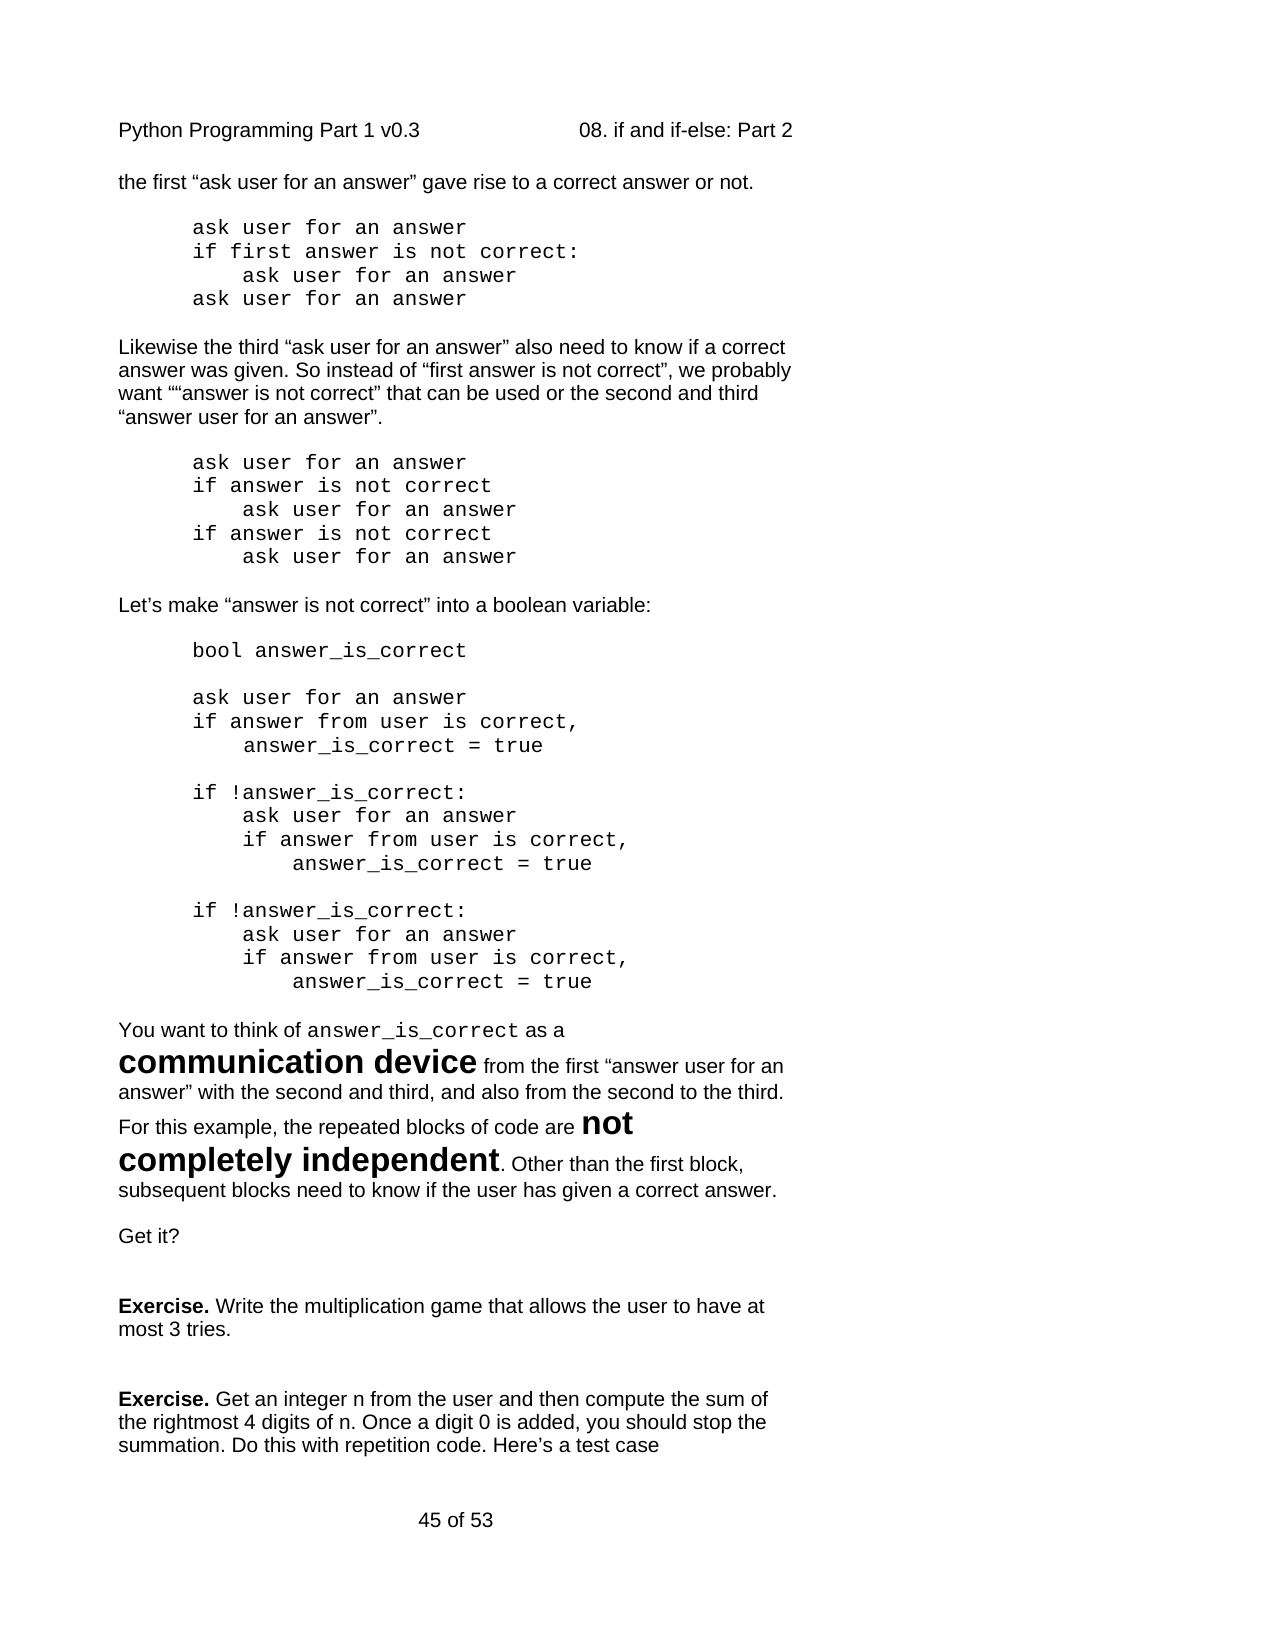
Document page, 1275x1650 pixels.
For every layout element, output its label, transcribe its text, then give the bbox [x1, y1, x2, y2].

text Get it? [118, 1225, 793, 1248]
text You want to think of answer_is_correct as a communication device from the first “answer user for an answer” with the second and third, and also from the second to the third. For this example, the repeated blocks of code are not completely independent. Other than the first block, subsequent blocks need to know if the user has given a correct answer. [118, 1018, 793, 1202]
text ask user for an answer [118, 499, 793, 523]
text if answer is not correct [118, 475, 793, 499]
text ask user for an answer [118, 288, 793, 312]
text ask user for an answer [118, 264, 793, 288]
text ask user for an answer [118, 217, 793, 241]
text answer_is_correct = true [118, 853, 793, 876]
text Exercise. Write the multiplication game that allows the user to have at most 3 tries. [118, 1295, 793, 1341]
text the first “ask user for an answer” gave rise to a correct answer or not. [118, 171, 793, 194]
text if !answer_is_correct: [118, 782, 793, 806]
text if answer is not correct [118, 523, 793, 546]
text Likewise the third “ask user for an answer” also need to know if a correct answer was given. So instead of “first answer is not correct”, we probably want ““answer is not correct” that can be used or the second and third “answer user for an answer”. [118, 336, 793, 428]
text ask user for an answer [118, 546, 793, 570]
text Exercise. Get an integer n from the user and then compute the sum of the rightmost 4 digits of n. Once a digit 0 is added, you should stop the summation. Do this with repetition code. Here’s a test case [118, 1388, 793, 1457]
text if !answer_is_correct: [118, 900, 793, 924]
text bool answer_is_correct [118, 640, 793, 664]
text Let’s make “answer is not correct” into a boolean variable: [118, 593, 793, 617]
text ask user for an answer [118, 806, 793, 829]
text ask user for an answer [118, 452, 793, 475]
text answer_is_correct = true [118, 971, 793, 995]
text if answer from user is correct, [118, 711, 793, 734]
text ask user for an answer [118, 687, 793, 711]
text if answer from user is correct, [118, 947, 793, 971]
text if answer from user is correct, [118, 829, 793, 853]
text if first answer is not correct: [118, 241, 793, 264]
text answer_is_correct = true [118, 734, 793, 758]
text ask user for an answer [118, 924, 793, 947]
